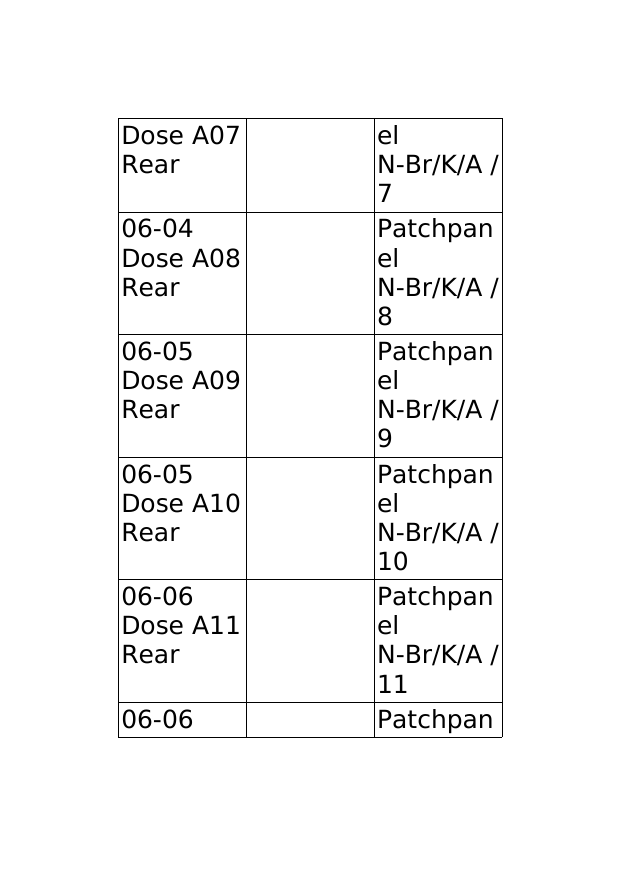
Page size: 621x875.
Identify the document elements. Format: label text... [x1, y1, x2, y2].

table_cell [247, 458, 374, 579]
table_cell [247, 119, 374, 212]
table_cell Patchpanel N-Br/K/A / 9 [375, 335, 502, 457]
table_cell Dose A07 Rear [119, 119, 246, 212]
table_cell [247, 580, 374, 702]
table_cell 06-05 Dose A09 Rear [119, 335, 246, 457]
table_cell el N-Br/K/A / 7 [375, 119, 502, 212]
table_cell [247, 703, 374, 737]
table_cell 06-04 Dose A08 Rear [119, 213, 246, 334]
table_cell Patchpanel N-Br/K/A / 8 [375, 213, 502, 334]
table_cell Patchpanel N-Br/K/A / 10 [375, 458, 502, 579]
table_cell 06-06 Dose A11 Rear [119, 580, 246, 702]
table_cell Patchpan [375, 703, 502, 737]
table_cell 06-06 [119, 703, 246, 737]
table_cell [247, 335, 374, 457]
table_cell [247, 213, 374, 334]
table_cell 06-05 Dose A10 Rear [119, 458, 246, 579]
table_cell Patchpanel N-Br/K/A / 11 [375, 580, 502, 702]
